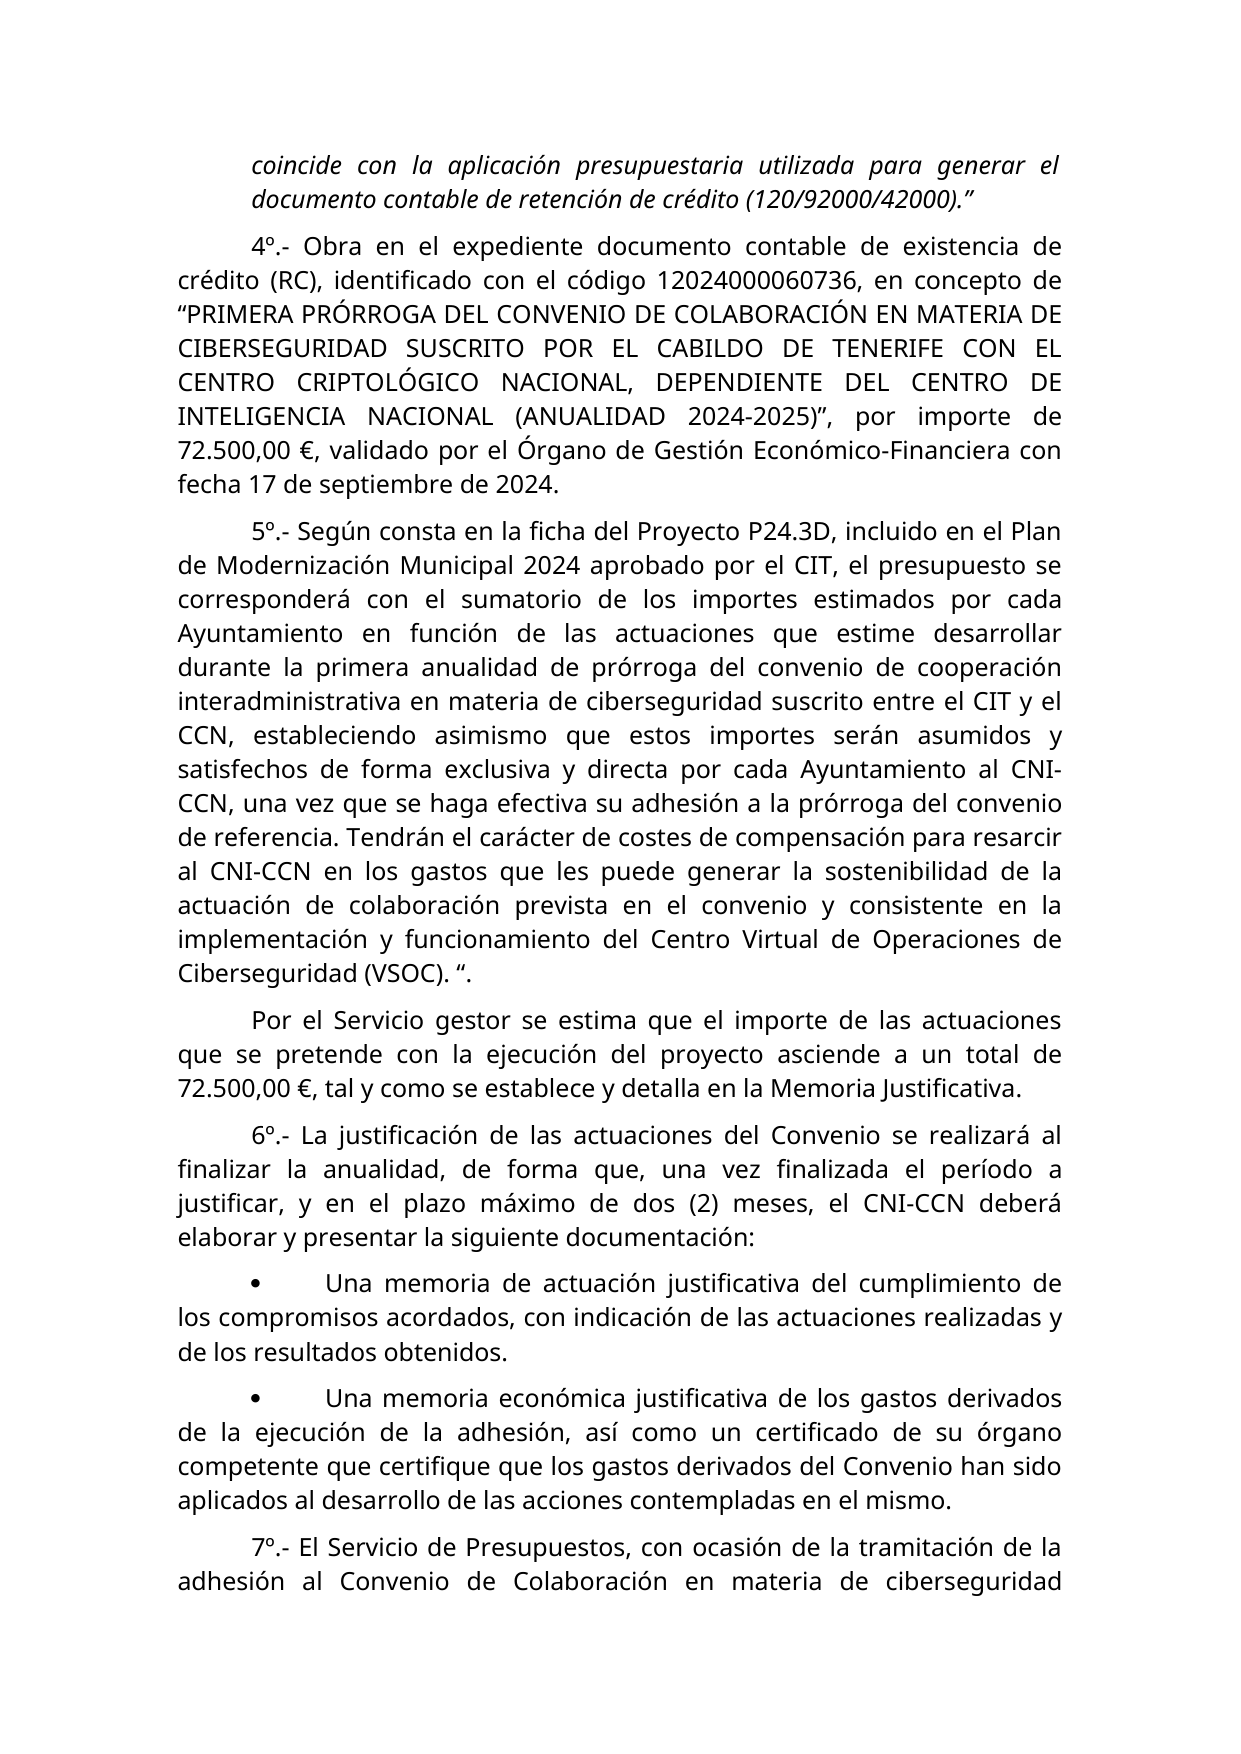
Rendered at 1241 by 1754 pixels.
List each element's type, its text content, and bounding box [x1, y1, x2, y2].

text 5º.- Según consta en la ficha del Proyecto P24.3D, incluido en el Plan de Modernización Municipal 2024 aprobado por el CIT, el presupuesto se corresponderá con el sumatorio de los importes estimados por cada Ayuntamiento en función de las actuaciones que estime desarrollar durante la primera anualidad de prórroga del convenio de cooperación interadministrativa en materia de ciberseguridad suscrito entre el CIT y el CCN, estableciendo asimismo que estos importes serán asumidos y satisfechos de forma exclusiva y directa por cada Ayuntamiento al CNI-CCN, una vez que se haga efectiva su adhesión a la prórroga del convenio de referencia. Tendrán el carácter de costes de compensación para resarcir al CNI-CCN en los gastos que les puede generar la sostenibilidad de la actuación de colaboración prevista en el convenio y consistente en la implementación y funcionamiento del Centro Virtual de Operaciones de Ciberseguridad (VSOC). “. [177, 513, 1063, 990]
text 7º.- El Servicio de Presupuestos, con ocasión de la tramitación de la adhesión al Convenio de Colaboración en materia de ciberseguridad [177, 1529, 1063, 1598]
list Una memoria económica justificativa de los gastos derivados de la ejecución de la adhesión, así como un certificado de su órgano competente que certifique que los gastos derivados del Convenio han sido aplicados al desarrollo de las acciones contempladas en el mismo. [177, 1381, 1063, 1517]
text 6º.- La justificación de las actuaciones del Convenio se realizará al finalizar la anualidad, de forma que, una vez finalizada el período a justificar, y en el plazo máximo de dos (2) meses, el CNI-CCN deberá elaborar y presentar la siguiente documentación: [177, 1117, 1063, 1253]
text Por el Servicio gestor se estima que el importe de las actuaciones que se pretende con la ejecución del proyecto asciende a un total de 72.500,00 €, tal y como se establece y detalla en la Memoria Justificativa. [177, 1003, 1063, 1105]
text coincide con la aplicación presupuestaria utilizada para generar el documento contable de retención de crédito (120/92000/42000).” [251, 148, 1063, 216]
list Una memoria de actuación justificativa del cumplimiento de los compromisos acordados, con indicación de las actuaciones realizadas y de los resultados obtenidos. [177, 1266, 1063, 1368]
text 4º.- Obra en el expediente documento contable de existencia de crédito (RC), identificado con el código 12024000060736, en concepto de “PRIMERA PRÓRROGA DEL CONVENIO DE COLABORACIÓN EN MATERIA DE CIBERSEGURIDAD SUSCRITO POR EL CABILDO DE TENERIFE CON EL CENTRO CRIPTOLÓGICO NACIONAL, DEPENDIENTE DEL CENTRO DE INTELIGENCIA NACIONAL (ANUALIDAD 2024-2025)”, por importe de 72.500,00 €, validado por el Órgano de Gestión Económico-Financiera con fecha 17 de septiembre de 2024. [177, 228, 1063, 501]
